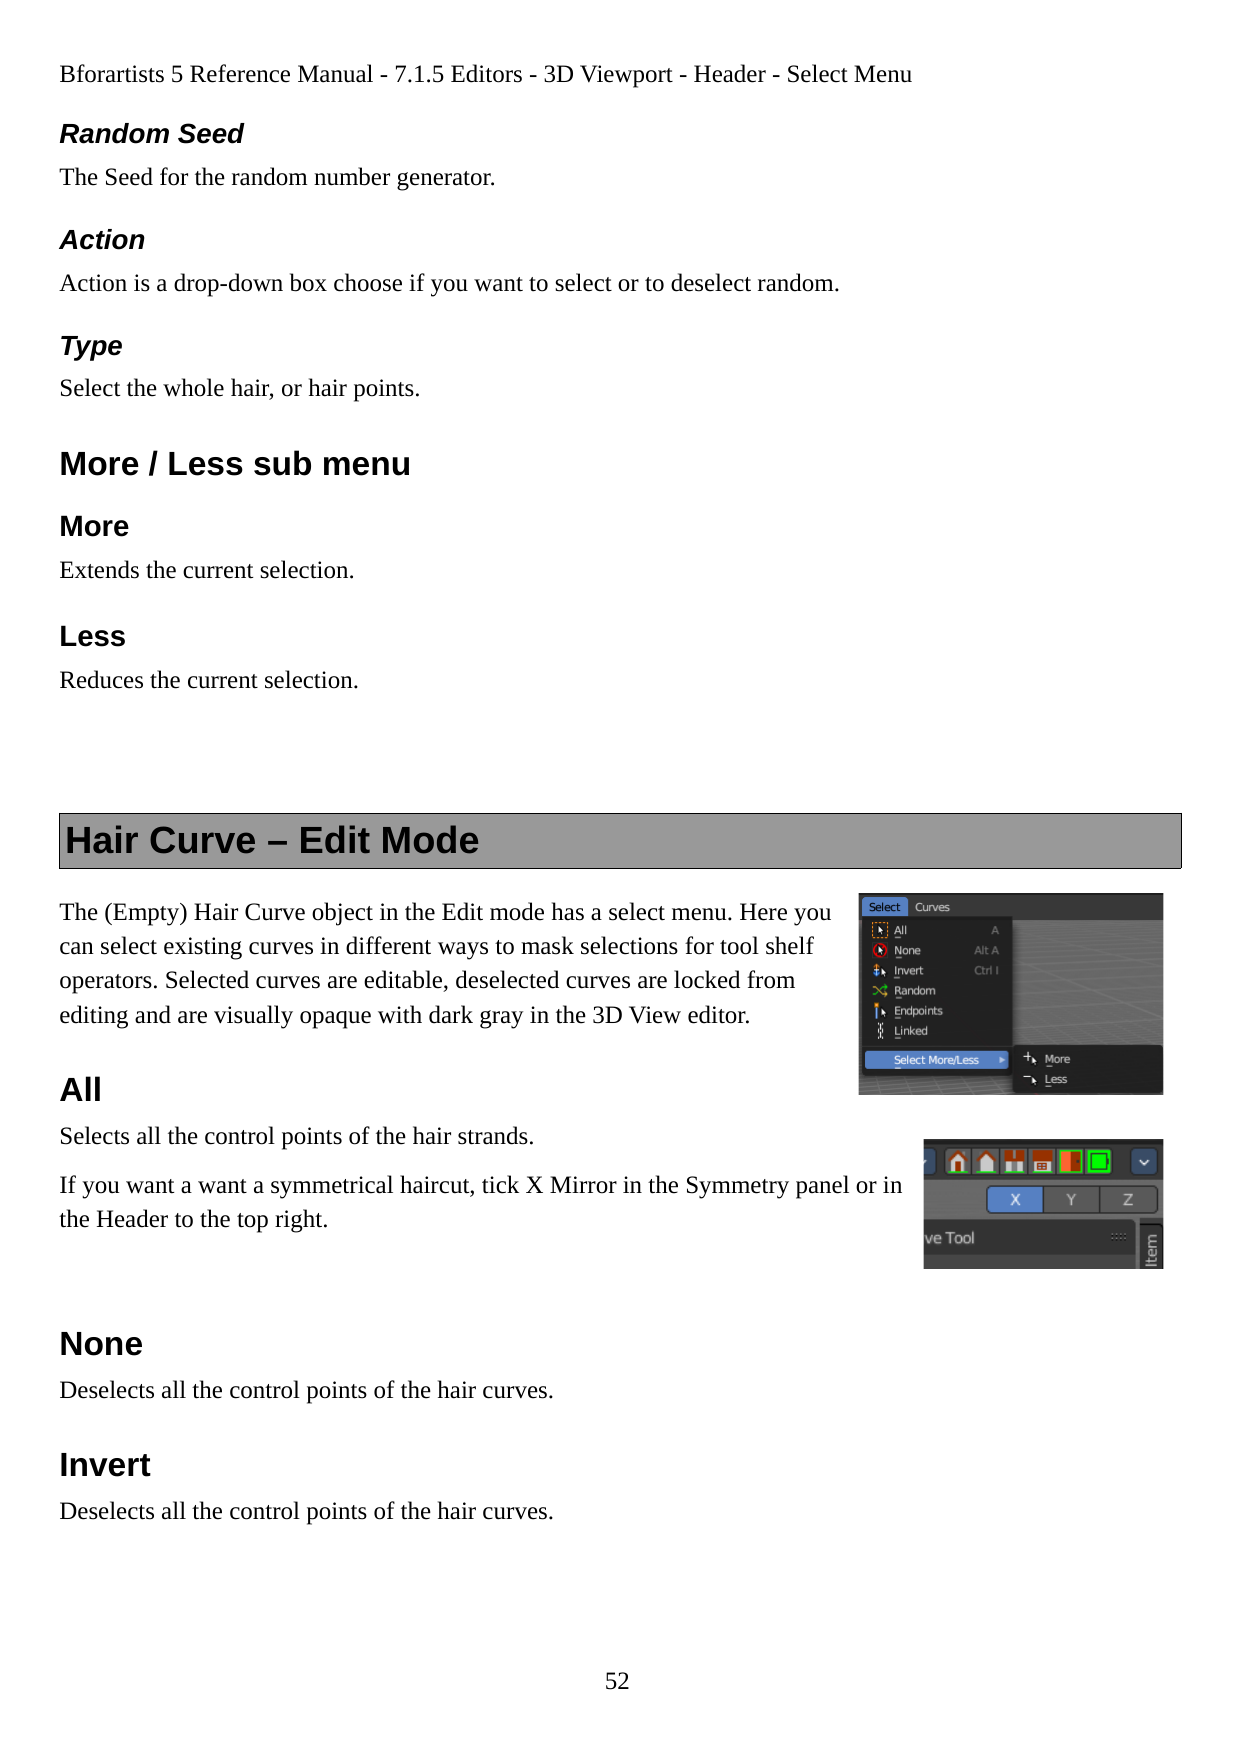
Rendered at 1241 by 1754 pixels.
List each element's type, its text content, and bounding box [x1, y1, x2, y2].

text Reduces the current selection. [59, 665, 1181, 694]
text Deselects all the control points of the hair curves. [59, 1375, 1181, 1403]
text Deselects all the control points of the hair curves. [59, 1496, 1181, 1524]
text Selects all the control points of the hair strands. [59, 1121, 1181, 1150]
text Action is a drop-down box choose if you want to select or to deselect random. [59, 268, 1181, 296]
text Select the whole hair, or hair points. [59, 373, 1181, 402]
subtitle Less [59, 619, 1181, 653]
subtitle All [59, 1070, 1181, 1108]
subtitle Action [59, 223, 1181, 255]
text The Seed for the random number generator. [59, 162, 1181, 190]
picture [923, 1139, 1164, 1269]
text The (Empty) Hair Curve object in the Edit mode has a select menu. Here you can select existing curves in different ways to mask selections for tool shelf operators. Selected curves are editable, deselected curves are locked from editing and are visually opaque with dark gray in the 3D View editor. [59, 897, 858, 1029]
text If you want a want a symmetrical haircut, tick X Mirror in the Symmetry panel or in the Header to the top right. [59, 1170, 923, 1233]
subtitle Random Seed [59, 117, 1181, 149]
subtitle More [59, 509, 1181, 543]
subtitle None [59, 1323, 1181, 1362]
subtitle More / Less sub menu [59, 443, 1181, 482]
table_header Hair Curve – Edit Mode [60, 814, 1181, 868]
text Extends the current selection. [59, 555, 1181, 584]
subtitle Type [59, 329, 1181, 361]
picture [858, 893, 1164, 1095]
subtitle Invert [59, 1444, 1181, 1483]
